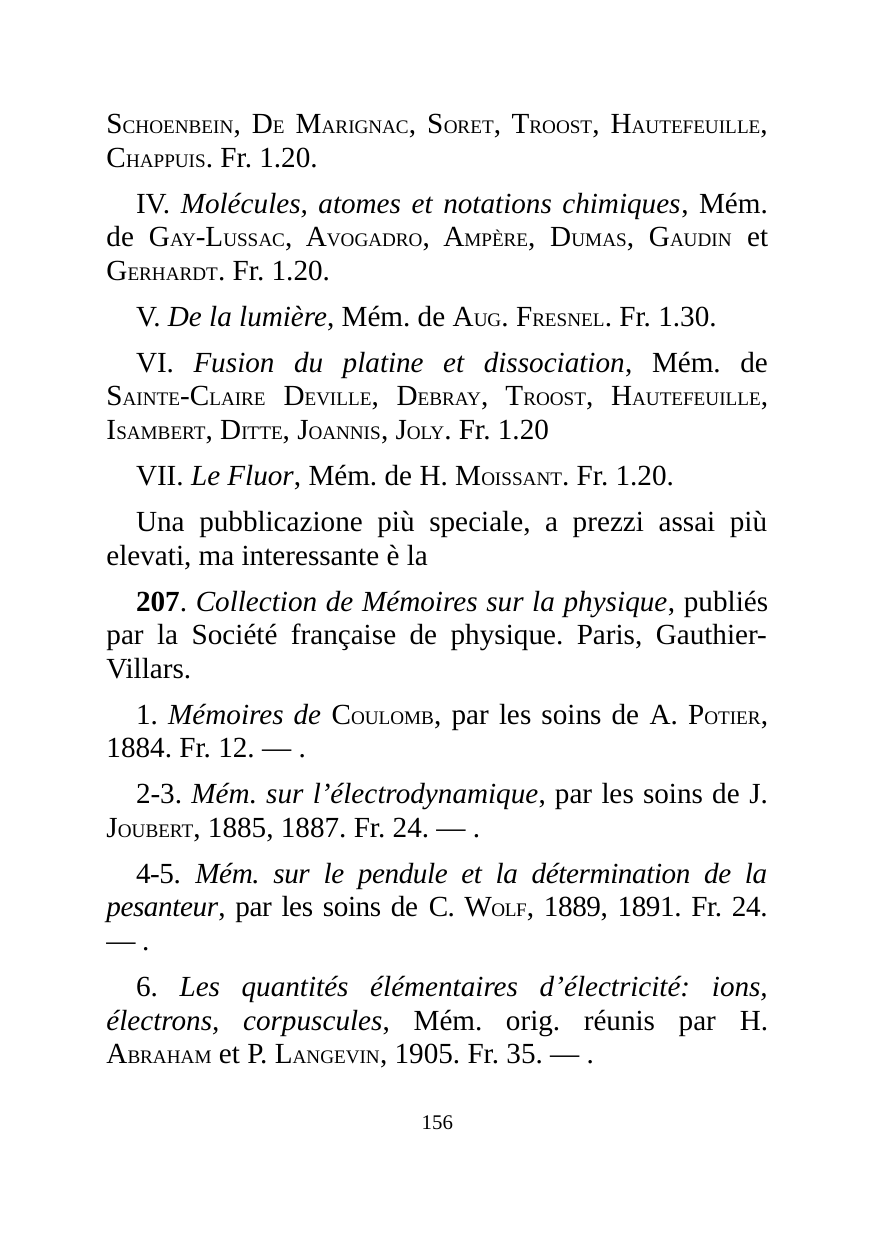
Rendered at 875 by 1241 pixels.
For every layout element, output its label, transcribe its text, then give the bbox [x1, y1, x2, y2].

text V. De la lumière, Mém. de Aug. Fresnel. Fr. 1.30. [106, 299, 768, 332]
text 1. Mémoires de Coulomb, par les soins de A. Potier, 1884. Fr. 12. — . [106, 697, 768, 764]
text IV. Molécules, atomes et notations chimiques, Mém. de Gay-Lussac, Avogadro, Ampère, Dumas, Gaudin et Gerhardt. Fr. 1.20. [106, 186, 768, 286]
text VII. Le Fluor, Mém. de H. Moissant. Fr. 1.20. [106, 458, 768, 492]
text VI. Fusion du platine et dissociation, Mém. de Sainte-Claire Deville, Debray, Troost, Hautefeuille, Isambert, Ditte, Joannis, Joly. Fr. 1.20 [106, 345, 768, 446]
text 2-3. Mém. sur l’électrodynamique, par les soins de J. Joubert, 1885, 1887. Fr. 24. — . [106, 776, 768, 843]
text Una pubblicazione più speciale, a prezzi assai più elevati, ma interessante è la [106, 504, 768, 571]
text 6. Les quantités élémentaires d’électricité: ions, électrons, corpuscules, Mém. orig. réunis par H. Abraham et P. Langevin, 1905. Fr. 35. — . [106, 969, 768, 1070]
text 207. Collection de Mémoires sur la physique, publiés par la Société française de physique. Paris, Gauthier-Villars. [106, 584, 768, 684]
text 4-5. Mém. sur le pendule et la détermination de la pesanteur, par les soins de C. Wolf, 1889, 1891. Fr. 24. — . [106, 856, 768, 957]
text Schoenbein, De Marignac, Soret, Troost, Hautefeuille, Chappuis. Fr. 1.20. [106, 106, 768, 173]
